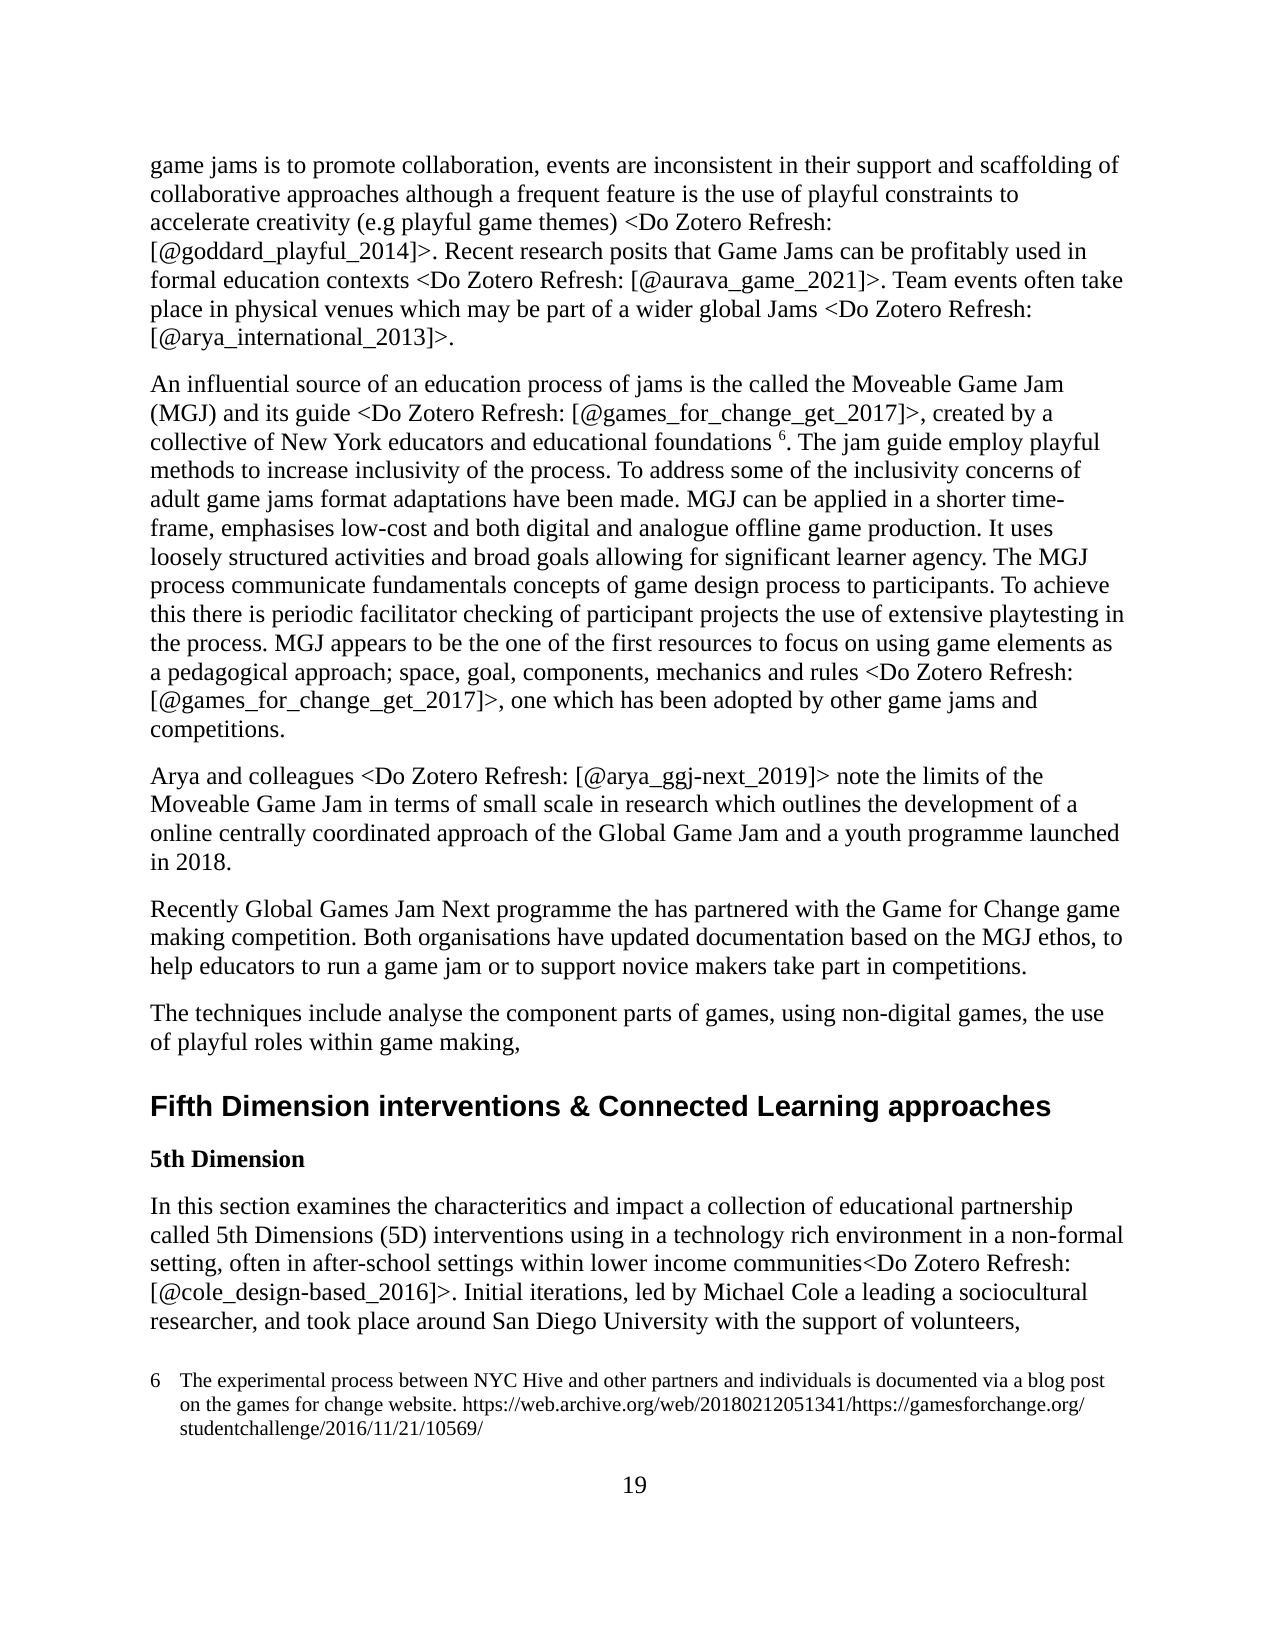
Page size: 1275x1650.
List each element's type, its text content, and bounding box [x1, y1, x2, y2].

text In this section examines the characteritics and impact a collection of educational partnership called 5th Dimensions (5D) interventions using in a technology rich environment in a non-formal setting, often in after-school settings within lower income communities<Do Zotero Refresh: [@cole_design-based_2016]>. Initial iterations, led by Michael Cole a leading a sociocultural researcher, and took place around San Diego University with the support of volunteers, [150, 1191, 1125, 1335]
text 5th Dimension [150, 1144, 1125, 1173]
text game jams is to promote collaboration, events are inconsistent in their support and scaffolding of collaborative approaches although a frequent feature is the use of playful constraints to accelerate creativity (e.g playful game themes) <Do Zotero Refresh: [@goddard_playful_2014]>. Recent research posits that Game Jams can be profitably used in formal education contexts <Do Zotero Refresh: [@aurava_game_2021]>. Team events often take place in physical venues which may be part of a wider global Jams <Do Zotero Refresh: [@arya_international_2013]>. [150, 150, 1125, 351]
text Arya and colleagues <Do Zotero Refresh: [@arya_ggj-next_2019]> note the limits of the Moveable Game Jam in terms of small scale in research which outlines the development of a online centrally coordinated approach of the Global Game Jam and a youth programme launched in 2018. [150, 761, 1125, 876]
subtitle Fifth Dimension interventions & Connected Learning approaches [150, 1089, 1125, 1123]
text The experimental process between NYC Hive and other partners and individuals is documented via a blog post on the games for change website. https://web.archive.org/web/20180212051341/https://gamesforchange.org/studentchallenge/2016/11/21/10569/ [150, 1368, 1125, 1440]
text The techniques include analyse the component parts of games, using non-digital games, the use of playful roles within game making, [150, 998, 1125, 1055]
text Recently Global Games Jam Next programme the has partnered with the Game for Change game making competition. Both organisations have updated documentation based on the MGJ ethos, to help educators to run a game jam or to support novice makers take part in competitions. [150, 894, 1125, 980]
text An influential source of an education process of jams is the called the Moveable Game Jam (MGJ) and its guide <Do Zotero Refresh: [@games_for_change_get_2017]>, created by a collective of New York educators and educational foundations . The jam guide employ playful methods to increase inclusivity of the process. To address some of the inclusivity concerns of adult game jams format adaptations have been made. MGJ can be applied in a shorter time-frame, emphasises low-cost and both digital and analogue offline game production. It uses loosely structured activities and broad goals allowing for significant learner agency. The MGJ process communicate fundamentals concepts of game design process to participants. To achieve this there is periodic facilitator checking of participant projects the use of extensive playtesting in the process. MGJ appears to be the one of the first resources to focus on using game elements as a pedagogical approach; space, goal, components, mechanics and rules <Do Zotero Refresh: [@games_for_change_get_2017]>, one which has been adopted by other game jams and competitions. [150, 369, 1125, 743]
